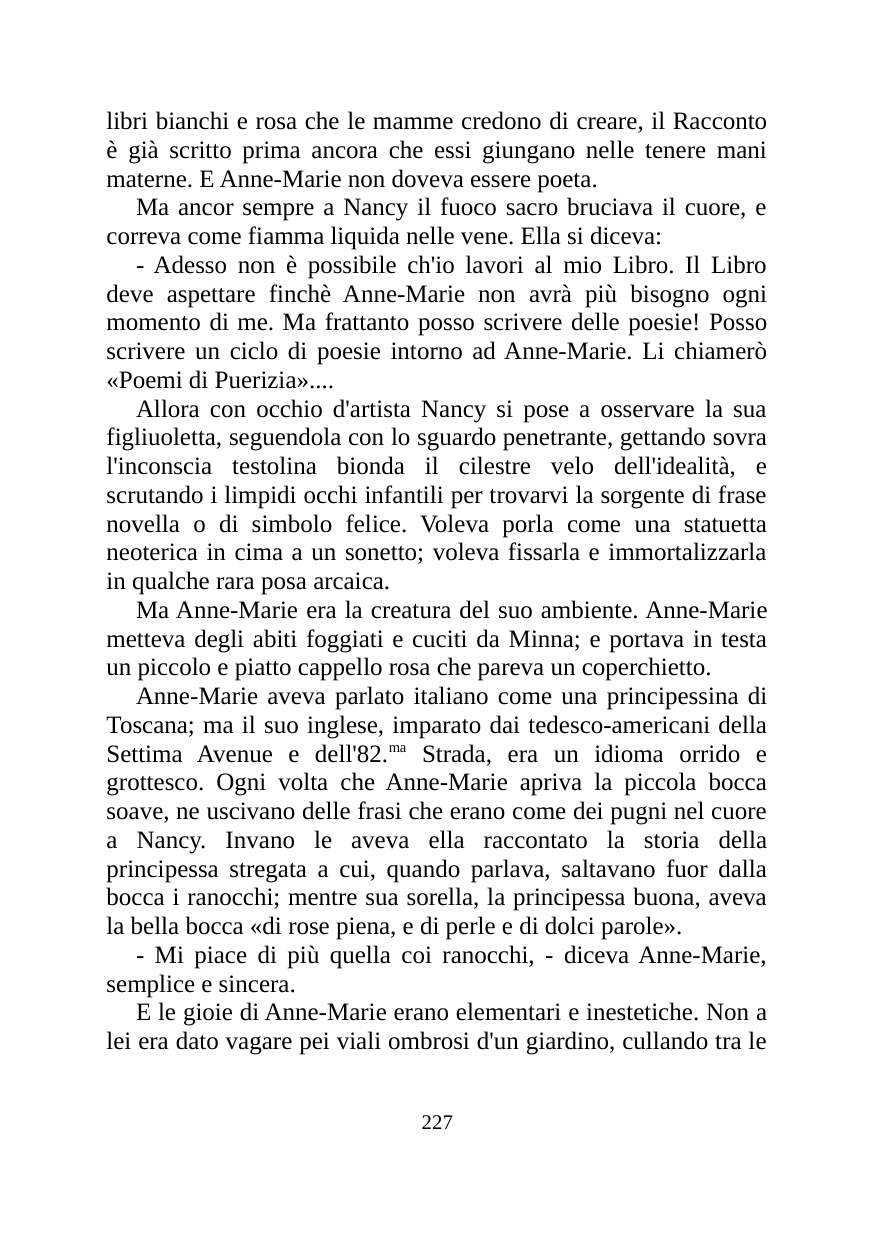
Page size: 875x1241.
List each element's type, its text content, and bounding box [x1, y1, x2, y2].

text - Adesso non è possibile ch'io lavori al mio Libro. Il Libro deve aspettare finchè Anne-Marie non avrà più bisogno ogni momento di me. Ma frattanto posso scrivere delle poesie! Posso scrivere un ciclo di poesie intorno ad Anne-Marie. Li chiamerò «Poemi di Puerizia».... [106, 250, 768, 394]
text Anne-Marie aveva parlato italiano come una principessina di Toscana; ma il suo inglese, imparato dai tedesco-americani della Settima Avenue e dell'82.ma Strada, era un idioma orrido e grottesco. Ogni volta che Anne-Marie apriva la piccola bocca soave, ne uscivano delle frasi che erano come dei pugni nel cuore a Nancy. Invano le aveva ella raccontato la storia della principessa stregata a cui, quando parlava, saltavano fuor dalla bocca i ranocchi; mentre sua sorella, la principessa buona, aveva la bella bocca «di rose piena, e di perle e di dolci parole». [106, 681, 768, 940]
text - Mi piace di più quella coi ranocchi, - diceva Anne-Marie, semplice e sincera. [106, 940, 768, 997]
text Ma Anne-Marie era la creatura del suo ambiente. Anne-Marie metteva degli abiti foggiati e cuciti da Minna; e portava in testa un piccolo e piatto cappello rosa che pareva un coperchietto. [106, 595, 768, 681]
text libri bianchi e rosa che le mamme credono di creare, il Racconto è già scritto prima ancora che essi giungano nelle tenere mani materne. E Anne-Marie non doveva essere poeta. [106, 106, 768, 192]
text Ma ancor sempre a Nancy il fuoco sacro bruciava il cuore, e correva come fiamma liquida nelle vene. Ella si diceva: [106, 192, 768, 250]
text Allora con occhio d'artista Nancy si pose a osservare la sua figliuoletta, seguendola con lo sguardo penetrante, gettando sovra l'inconscia testolina bionda il cilestre velo dell'idealità, e scrutando i limpidi occhi infantili per trovarvi la sorgente di frase novella o di simbolo felice. Voleva porla come una statuetta neoterica in cima a un sonetto; voleva fissarla e immortalizzarla in qualche rara posa arcaica. [106, 394, 768, 595]
text E le gioie di Anne-Marie erano elementari e inestetiche. Non a lei era dato vagare pei viali ombrosi d'un giardino, cullando tra le [106, 997, 768, 1055]
